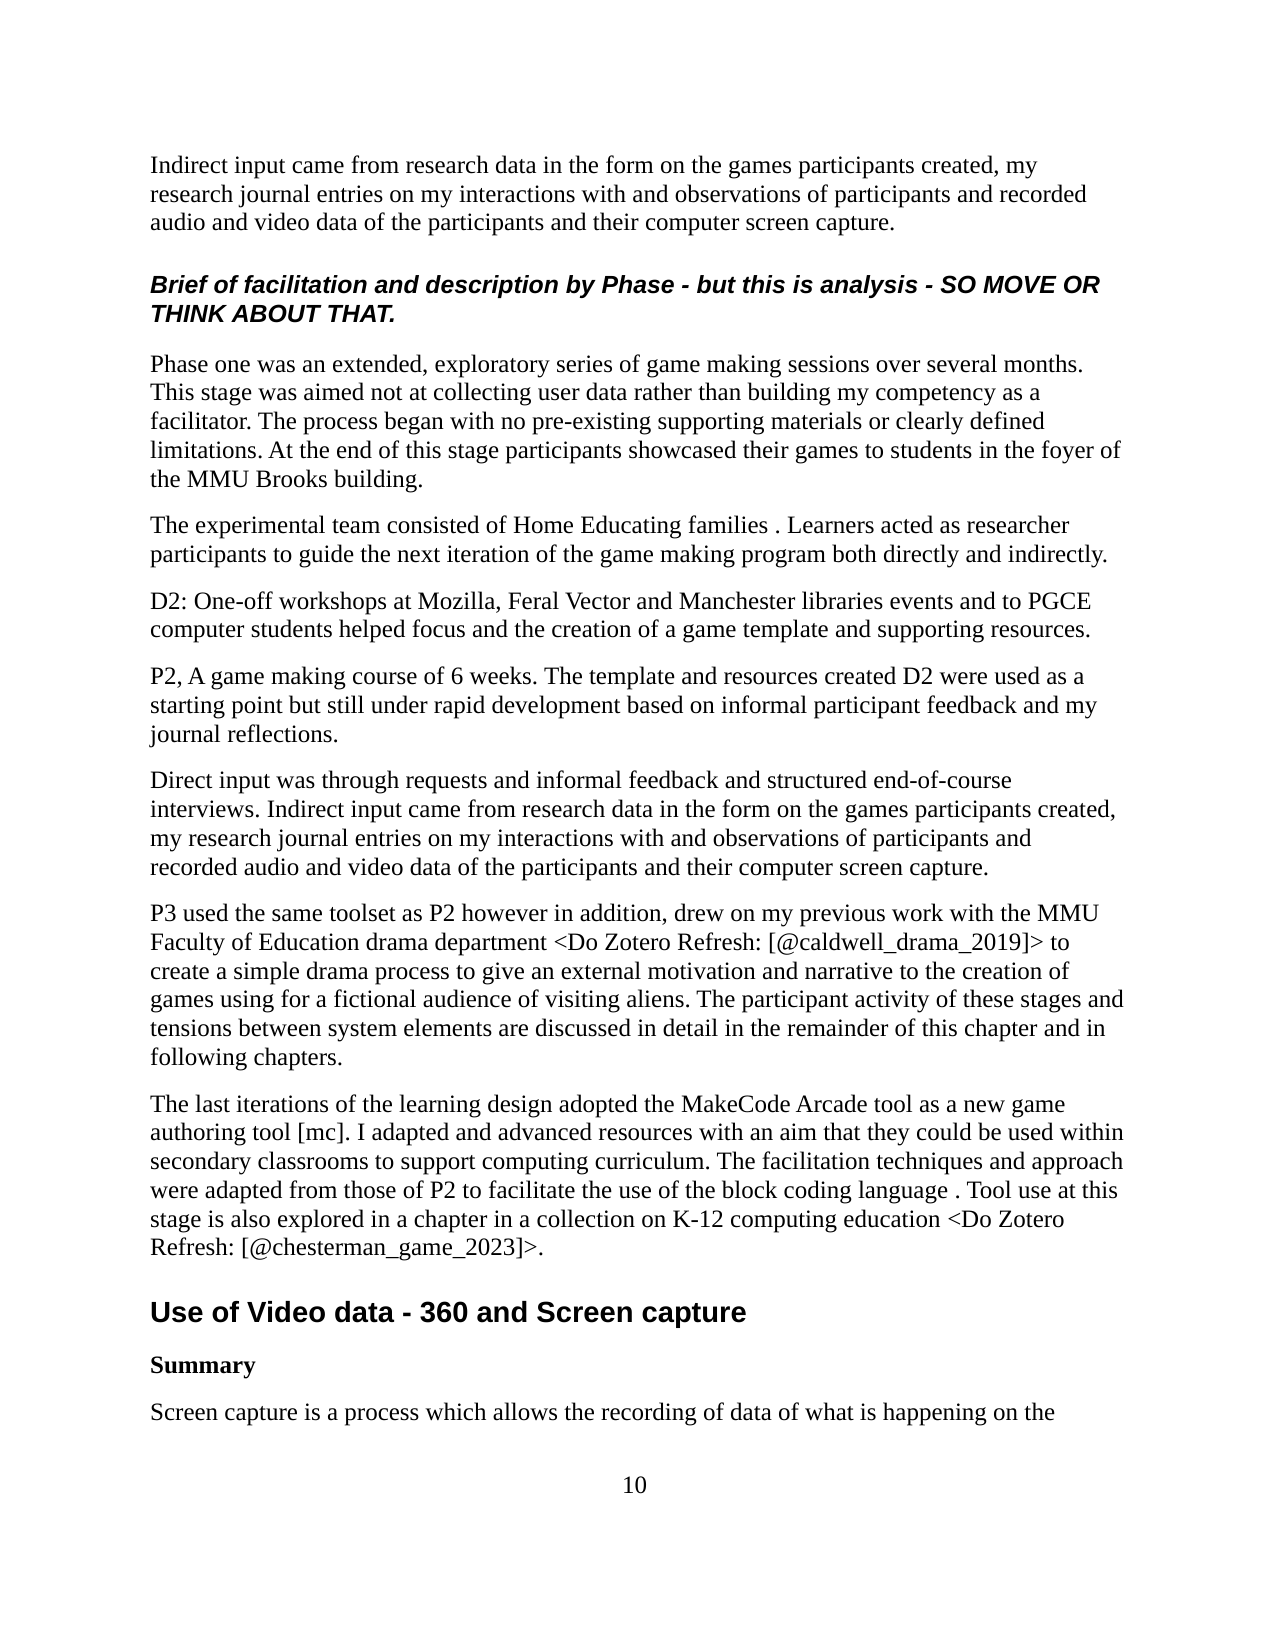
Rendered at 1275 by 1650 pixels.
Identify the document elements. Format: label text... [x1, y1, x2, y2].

text Indirect input came from research data in the form on the games participants created, my research journal entries on my interactions with and observations of participants and recorded audio and video data of the participants and their computer screen capture. [150, 150, 1125, 236]
text Screen capture is a process which allows the recording of data of what is happening on the [150, 1397, 1125, 1426]
text P2, A game making course of 6 weeks. The template and resources created D2 were used as a starting point but still under rapid development based on informal participant feedback and my journal reflections. [150, 661, 1125, 747]
subtitle Use of Video data - 360 and Screen capture [150, 1295, 1125, 1329]
text D2: One-off workshops at Mozilla, Feral Vector and Manchester libraries events and to PGCE computer students helped focus and the creation of a game template and supporting resources. [150, 586, 1125, 643]
text P3 used the same toolset as P2 however in addition, drew on my previous work with the MMU Faculty of Education drama department <Do Zotero Refresh: [@caldwell_drama_2019]> to create a simple drama process to give an external motivation and narrative to the creation of games using for a fictional audience of visiting aliens. The participant activity of these stages and tensions between system elements are discussed in detail in the remainder of this chapter and in following chapters. [150, 898, 1125, 1071]
text Phase one was an extended, exploratory series of game making sessions over several months. This stage was aimed not at collecting user data rather than building my competency as a facilitator. The process began with no pre-existing supporting materials or clearly defined limitations. At the end of this stage participants showcased their games to students in the foyer of the MMU Brooks building. [150, 349, 1125, 492]
text Summary [150, 1350, 1125, 1379]
text The experimental team consisted of Home Educating families . Learners acted as researcher participants to guide the next iteration of the game making program both directly and indirectly. [150, 510, 1125, 568]
text The last iterations of the learning design adopted the MakeCode Arcade tool as a new game authoring tool [mc]. I adapted and advanced resources with an aim that they could be used within secondary classrooms to support computing curriculum. The facilitation techniques and approach were adapted from those of P2 to facilitate the use of the block coding language . Tool use at this stage is also explored in a chapter in a collection on K-12 computing education <Do Zotero Refresh: [@chesterman_game_2023]>. [150, 1089, 1125, 1261]
subtitle Brief of facilitation and description by Phase - but this is analysis - SO MOVE OR THINK ABOUT THAT. [150, 270, 1125, 327]
text Direct input was through requests and informal feedback and structured end-of-course interviews. Indirect input came from research data in the form on the games participants created, my research journal entries on my interactions with and observations of participants and recorded audio and video data of the participants and their computer screen capture. [150, 765, 1125, 880]
